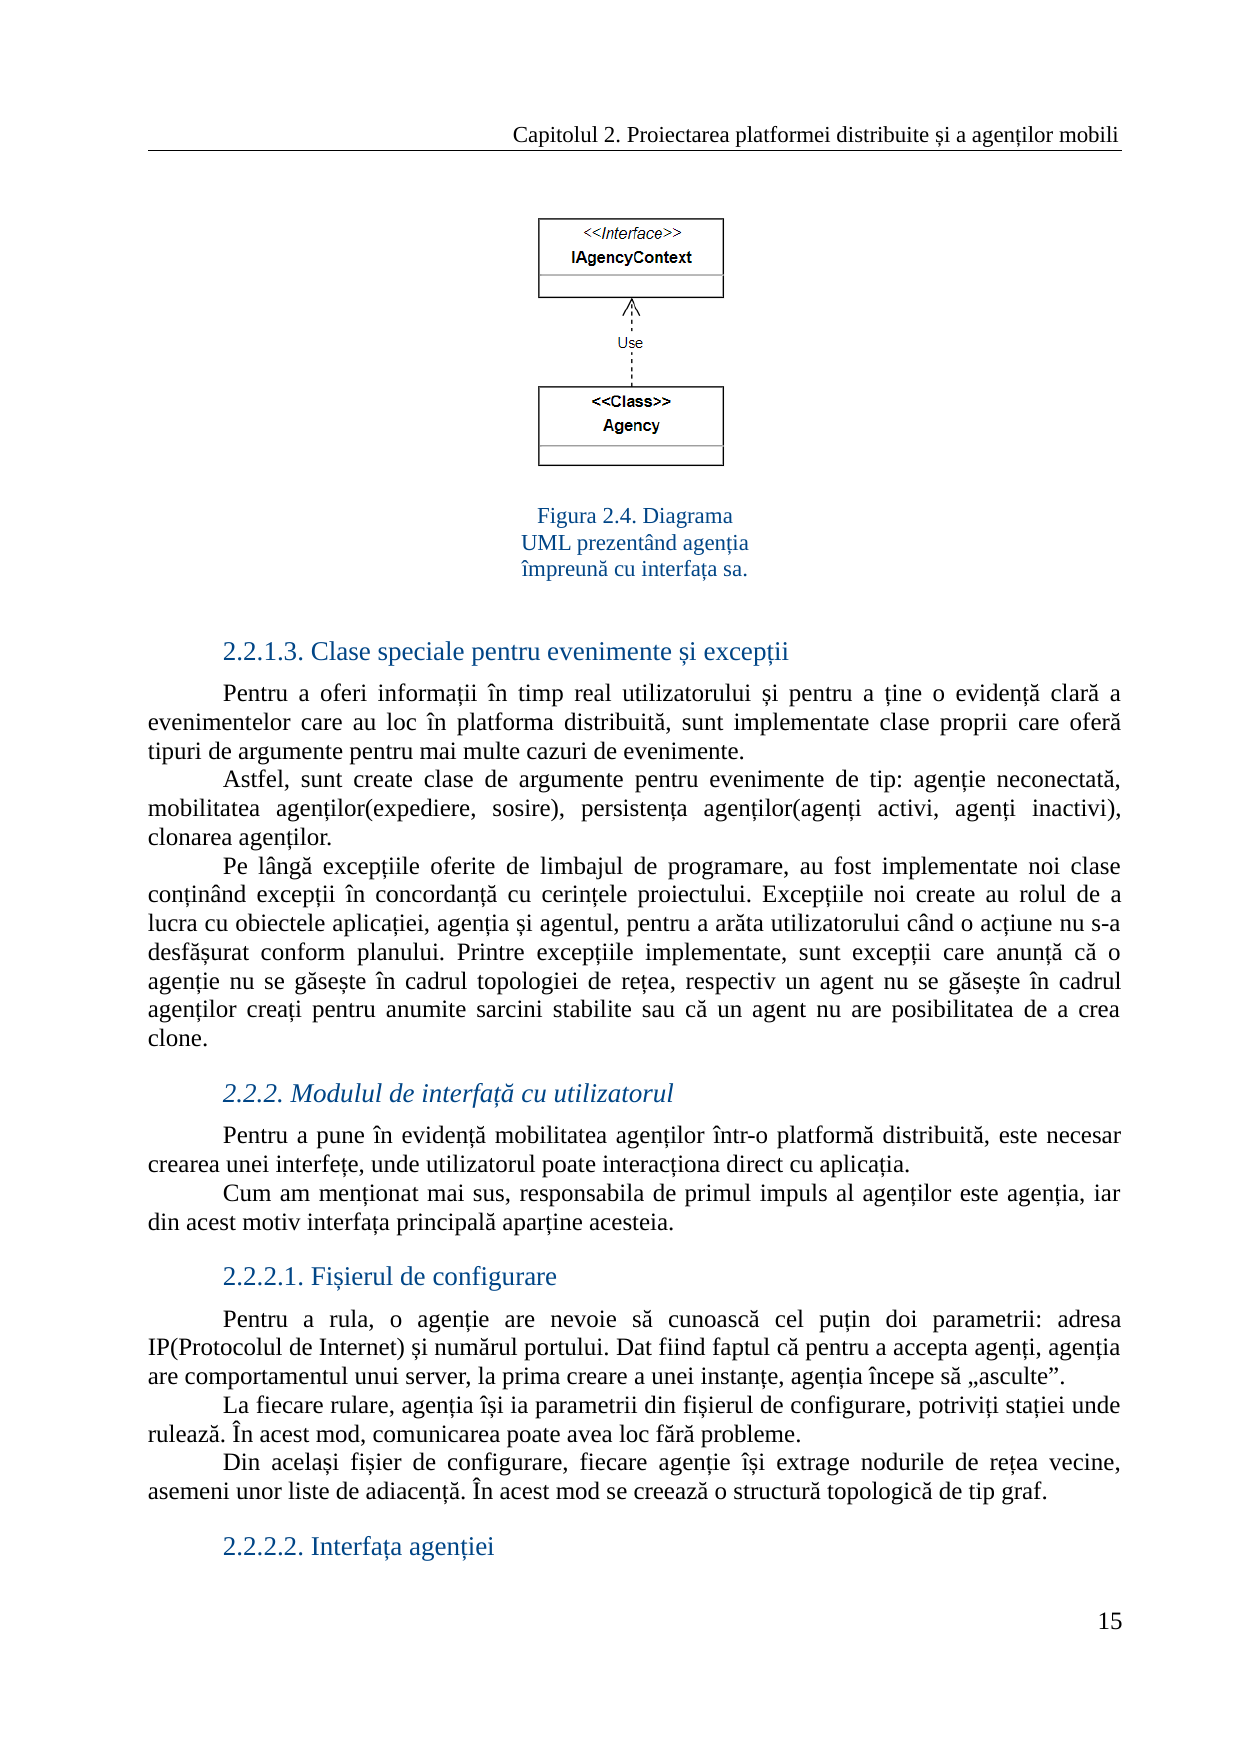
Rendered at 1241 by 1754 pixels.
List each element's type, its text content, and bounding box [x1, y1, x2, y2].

text La fiecare rulare, agenția își ia parametrii din fișierul de configurare, potriviți stației unde rulează. În acest mod, comunicarea poate avea loc fără probleme. [148, 1390, 1122, 1447]
text Pentru a rula, o agenție are nevoie să cunoască cel puțin doi parametrii: adresa IP(Protocolul de Internet) și numărul portului. Dat fiind faptul că pentru a accepta agenți, agenția are comportamentul unui server, la prima creare a unei instanțe, agenția începe să „asculte”. [148, 1304, 1122, 1390]
text Astfel, sunt create clase de argumente pentru evenimente de tip: agenție neconectată, mobilitatea agenților(expediere, sosire), persistența agenților(agenți activi, agenți inactivi), clonarea agenților. [148, 764, 1122, 851]
subtitle Modulul de interfață cu utilizatorul [223, 1077, 1122, 1108]
text Pentru a pune în evidență mobilitatea agenților într-o platformă distribuită, este necesar crearea unei interfețe, unde utilizatorul poate interacționa direct cu aplicația. [148, 1120, 1122, 1178]
text Pe lângă excepțiile oferite de limbajul de programare, au fost implementate noi clase conținând excepții în concordanță cu cerințele proiectului. Excepțiile noi create au rolul de a lucra cu obiectele aplicației, agenția și agentul, pentru a arăta utilizatorului când o acțiune nu s-a desfășurat conform planului. Printre excepțiile implementate, sunt excepții care anunță că o agenție nu se găsește în cadrul topologiei de rețea, respectiv un agent nu se găsește în cadrul agenților creați pentru anumite sarcini stabilite sau că un agent nu are posibilitatea de a crea clone. [148, 851, 1122, 1052]
text Cum am menționat mai sus, responsabila de primul impuls al agenților este agenția, iar din acest motiv interfața principală aparține acesteia. [148, 1178, 1122, 1235]
subtitle Fișierul de configurare [223, 1260, 1122, 1291]
text Figura 2.4. Diagrama UML prezentând agenția împreună cu interfața sa. [518, 503, 751, 581]
subtitle Clase speciale pentru evenimente și excepții [223, 635, 1122, 666]
text Pentru a oferi informații în timp real utilizatorului și pentru a ține o evidență clară a evenimentelor care au loc în platforma distribuită, sunt implementate clase proprii care oferă tipuri de argumente pentru mai multe cazuri de evenimente. [148, 678, 1122, 764]
picture [518, 180, 752, 503]
subtitle Interfața agenției [223, 1530, 1122, 1561]
text Din același fișier de configurare, fiecare agenție își extrage nodurile de rețea vecine, asemeni unor liste de adiacență. În acest mod se creează o structură topologică de tip graf. [148, 1447, 1122, 1505]
